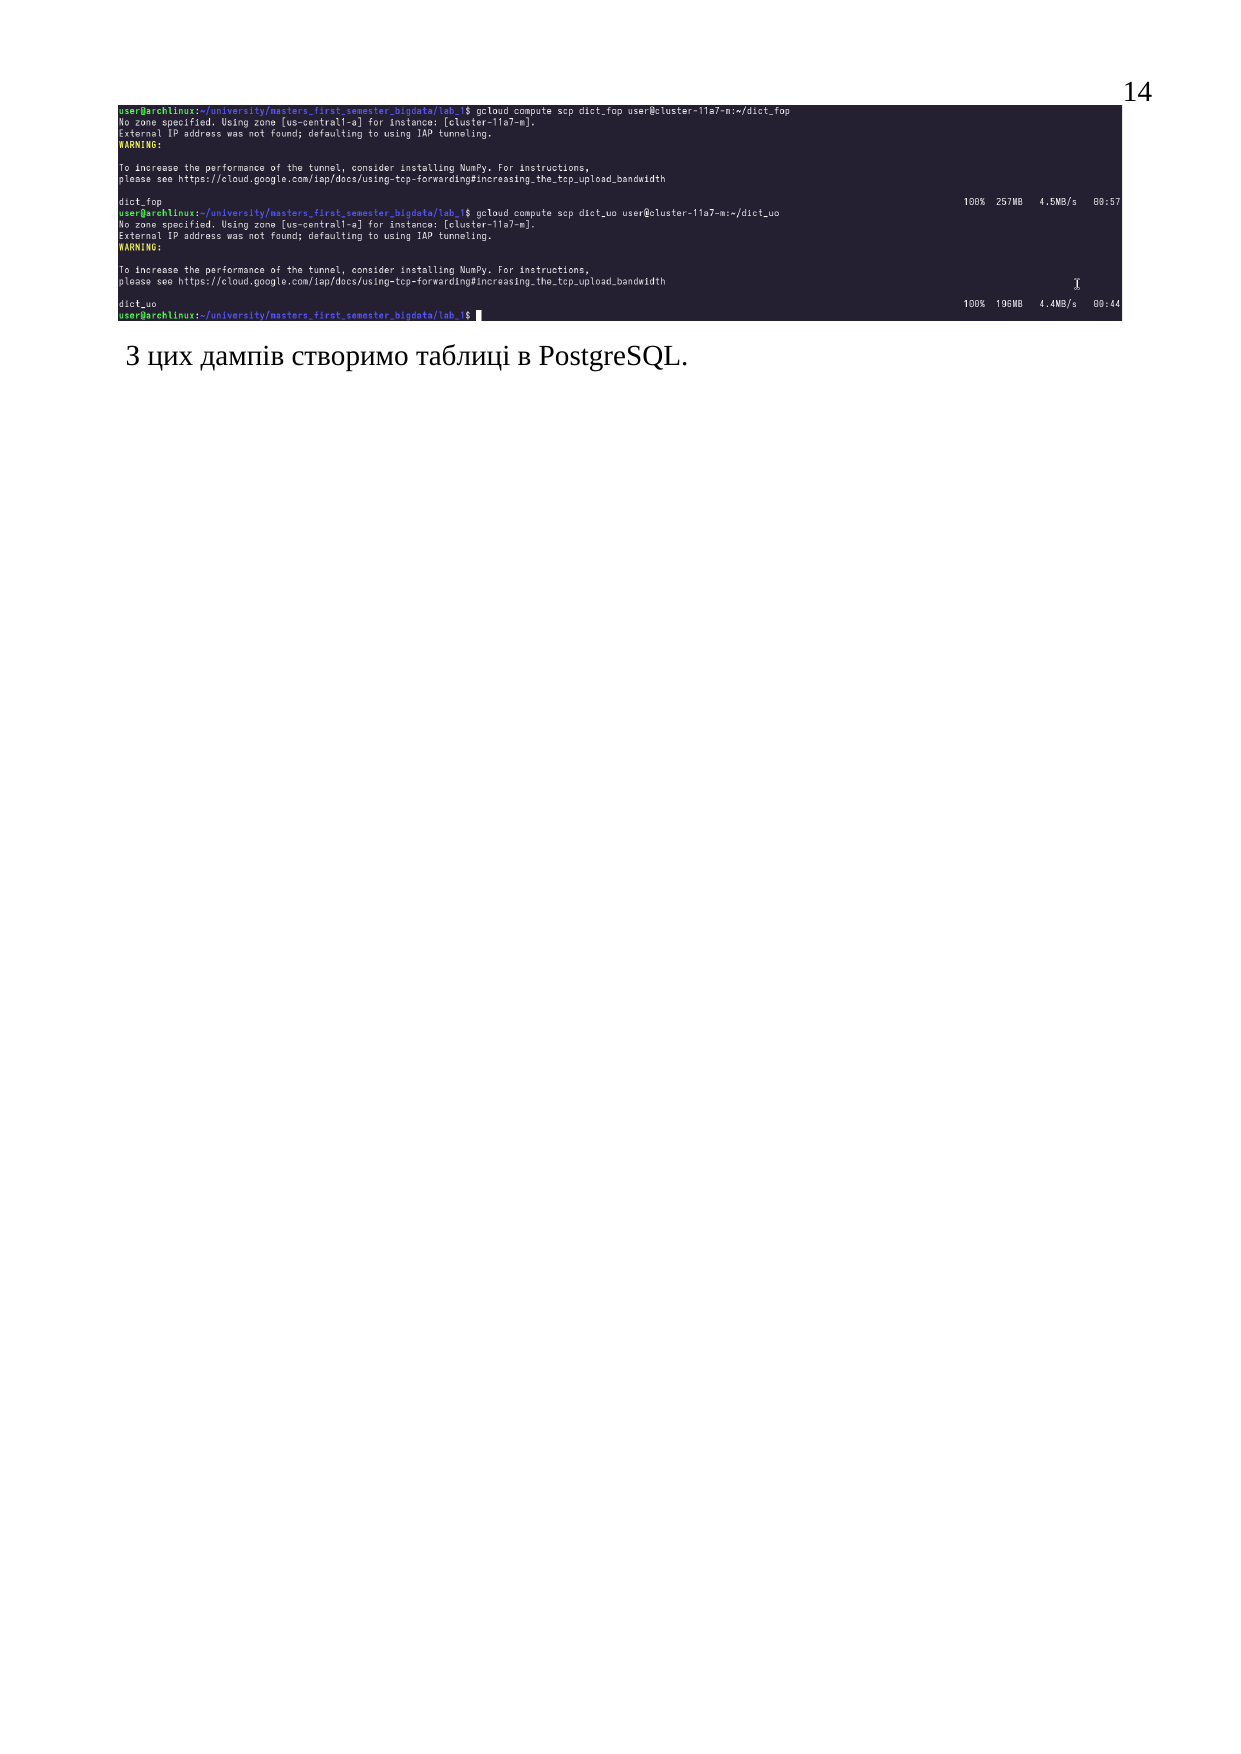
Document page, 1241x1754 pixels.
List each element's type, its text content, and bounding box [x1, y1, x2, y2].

text З цих дампів створимо таблиці в PostgreSQL. [118, 321, 1122, 371]
picture [118, 105, 1123, 321]
